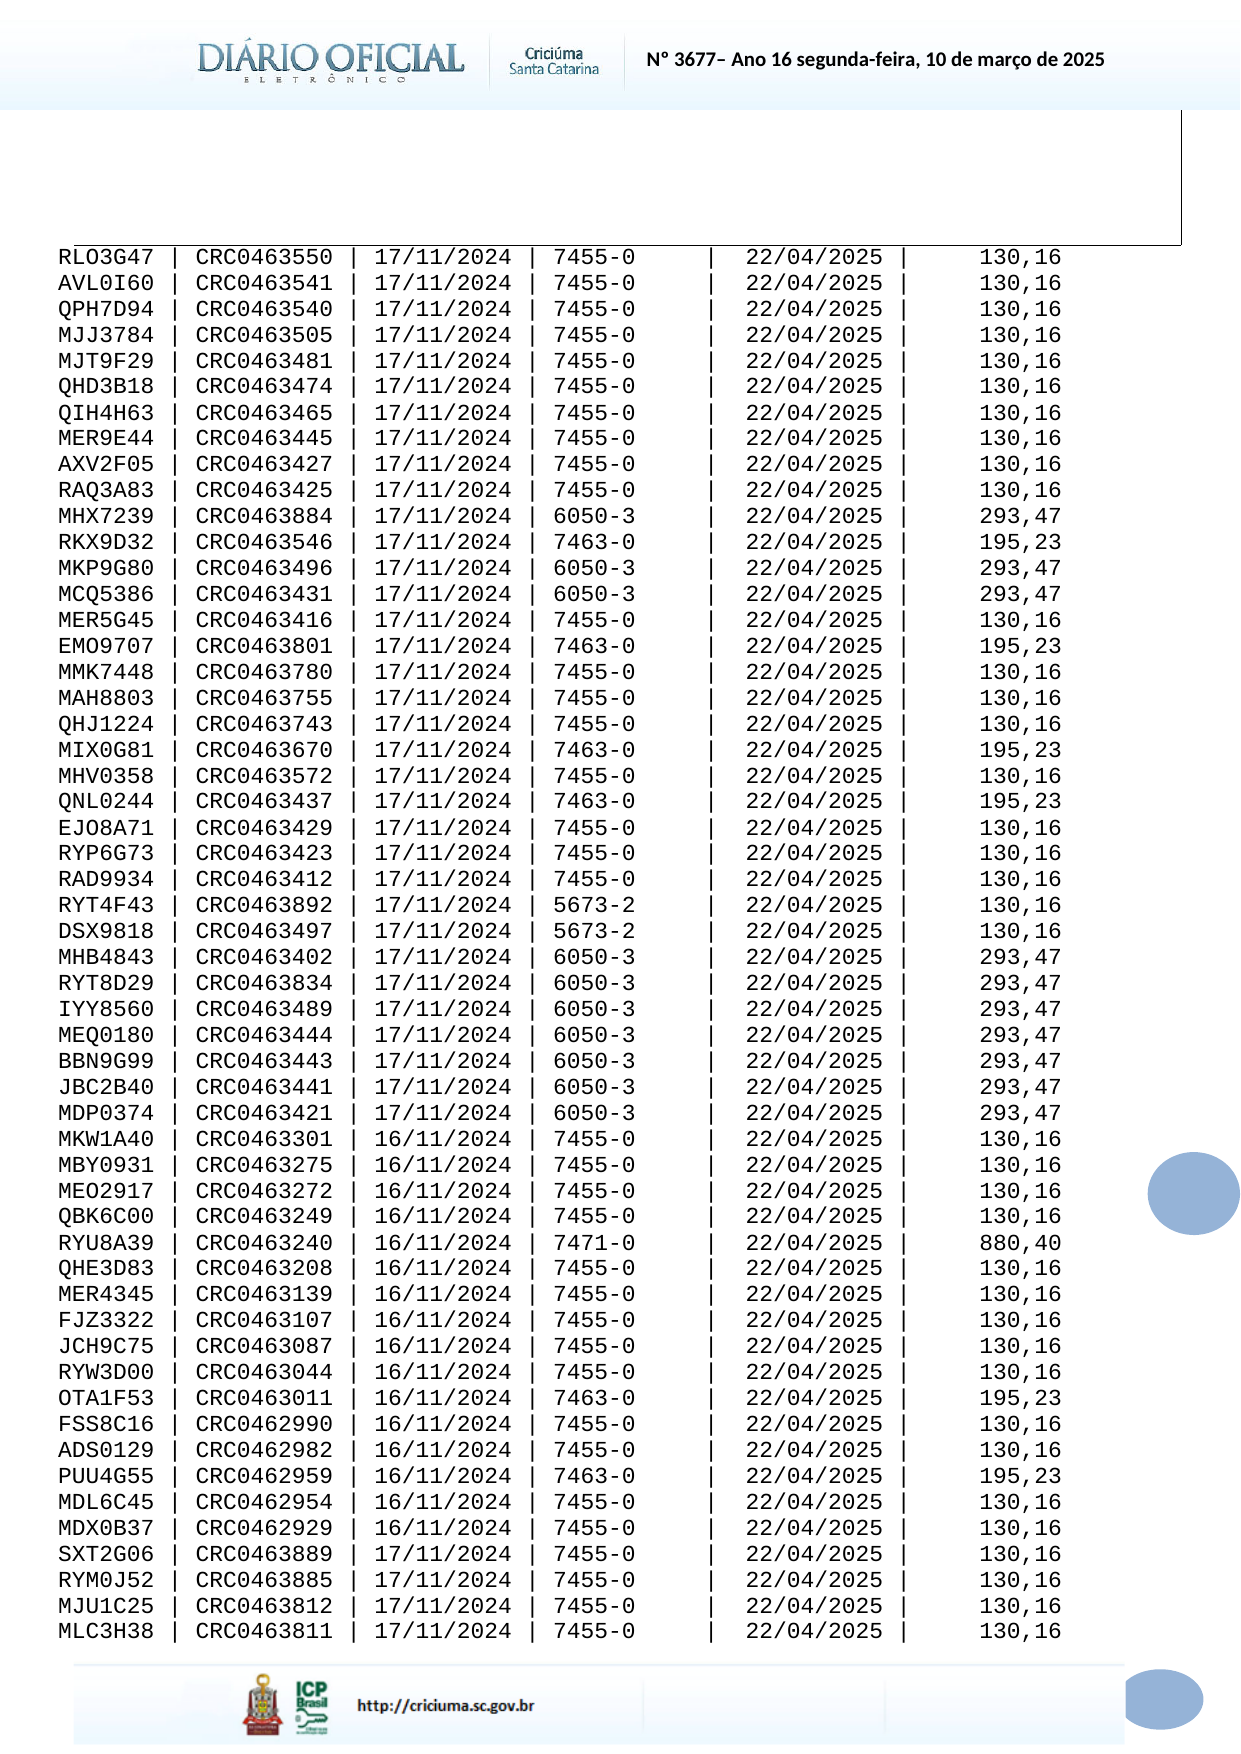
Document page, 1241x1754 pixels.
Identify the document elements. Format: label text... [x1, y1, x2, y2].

text MDL6C45 | CRC0462954 | 16/11/2024 | 7455-0 | 22/04/2025 | 130,16 [44, 1490, 1181, 1516]
text EMO9707 | CRC0463801 | 17/11/2024 | 7463-0 | 22/04/2025 | 195,23 [44, 634, 1181, 660]
text PUU4G55 | CRC0462959 | 16/11/2024 | 7463-0 | 22/04/2025 | 195,23 [44, 1464, 1181, 1490]
text IYY8560 | CRC0463489 | 17/11/2024 | 6050-3 | 22/04/2025 | 293,47 [44, 997, 1181, 1023]
text RYP6G73 | CRC0463423 | 17/11/2024 | 7455-0 | 22/04/2025 | 130,16 [44, 842, 1181, 868]
text MBY0931 | CRC0463275 | 16/11/2024 | 7455-0 | 22/04/2025 | 130,16 [44, 1153, 1180, 1179]
text MKP9G80 | CRC0463496 | 17/11/2024 | 6050-3 | 22/04/2025 | 293,47 [44, 556, 1181, 582]
text RYM0J52 | CRC0463885 | 17/11/2024 | 7455-0 | 22/04/2025 | 130,16 [44, 1568, 1181, 1594]
text QHJ1224 | CRC0463743 | 17/11/2024 | 7455-0 | 22/04/2025 | 130,16 [44, 712, 1181, 738]
text ADS0129 | CRC0462982 | 16/11/2024 | 7455-0 | 22/04/2025 | 130,16 [44, 1438, 1181, 1464]
text MMK7448 | CRC0463780 | 17/11/2024 | 7455-0 | 22/04/2025 | 130,16 [44, 660, 1181, 686]
text MER4345 | CRC0463139 | 16/11/2024 | 7455-0 | 22/04/2025 | 130,16 [44, 1283, 1181, 1309]
text RKX9D32 | CRC0463546 | 17/11/2024 | 7463-0 | 22/04/2025 | 195,23 [44, 531, 1181, 556]
text QNL0244 | CRC0463437 | 17/11/2024 | 7463-0 | 22/04/2025 | 195,23 [44, 790, 1181, 816]
text QIH4H63 | CRC0463465 | 17/11/2024 | 7455-0 | 22/04/2025 | 130,16 [44, 401, 1181, 427]
text MDX0B37 | CRC0462929 | 16/11/2024 | 7455-0 | 22/04/2025 | 130,16 [44, 1516, 1181, 1542]
text RYT8D29 | CRC0463834 | 17/11/2024 | 6050-3 | 22/04/2025 | 293,47 [44, 971, 1181, 997]
text QHE3D83 | CRC0463208 | 16/11/2024 | 7455-0 | 22/04/2025 | 130,16 [44, 1257, 1181, 1283]
text BBN9G99 | CRC0463443 | 17/11/2024 | 6050-3 | 22/04/2025 | 293,47 [44, 1049, 1181, 1075]
text SXT2G06 | CRC0463889 | 17/11/2024 | 7455-0 | 22/04/2025 | 130,16 [44, 1542, 1181, 1568]
text RAQ3A83 | CRC0463425 | 17/11/2024 | 7455-0 | 22/04/2025 | 130,16 [44, 479, 1181, 504]
text MEO2917 | CRC0463272 | 16/11/2024 | 7455-0 | 22/04/2025 | 130,16 [44, 1179, 1150, 1205]
text MDP0374 | CRC0463421 | 17/11/2024 | 6050-3 | 22/04/2025 | 293,47 [44, 1101, 1181, 1127]
text MER5G45 | CRC0463416 | 17/11/2024 | 7455-0 | 22/04/2025 | 130,16 [44, 608, 1181, 634]
text OTA1F53 | CRC0463011 | 16/11/2024 | 7463-0 | 22/04/2025 | 195,23 [44, 1386, 1181, 1412]
text RLO3G47 | CRC0463550 | 17/11/2024 | 7455-0 | 22/04/2025 | 130,16 [44, 245, 1181, 271]
text FSS8C16 | CRC0462990 | 16/11/2024 | 7455-0 | 22/04/2025 | 130,16 [44, 1412, 1181, 1438]
text MKW1A40 | CRC0463301 | 16/11/2024 | 7455-0 | 22/04/2025 | 130,16 [44, 1127, 1181, 1153]
text AVL0I60 | CRC0463541 | 17/11/2024 | 7455-0 | 22/04/2025 | 130,16 [44, 271, 1181, 297]
text MIX0G81 | CRC0463670 | 17/11/2024 | 7463-0 | 22/04/2025 | 195,23 [44, 738, 1181, 764]
text MHV0358 | CRC0463572 | 17/11/2024 | 7455-0 | 22/04/2025 | 130,16 [44, 764, 1181, 790]
text MJU1C25 | CRC0463812 | 17/11/2024 | 7455-0 | 22/04/2025 | 130,16 [44, 1594, 1181, 1620]
text QHD3B18 | CRC0463474 | 17/11/2024 | 7455-0 | 22/04/2025 | 130,16 [44, 375, 1181, 401]
text QBK6C00 | CRC0463249 | 16/11/2024 | 7455-0 | 22/04/2025 | 130,16 [44, 1205, 1171, 1231]
text DSX9818 | CRC0463497 | 17/11/2024 | 5673-2 | 22/04/2025 | 130,16 [44, 919, 1181, 946]
text MJT9F29 | CRC0463481 | 17/11/2024 | 7455-0 | 22/04/2025 | 130,16 [44, 349, 1181, 375]
text FJZ3322 | CRC0463107 | 16/11/2024 | 7455-0 | 22/04/2025 | 130,16 [44, 1309, 1181, 1334]
text MER9E44 | CRC0463445 | 17/11/2024 | 7455-0 | 22/04/2025 | 130,16 [44, 427, 1181, 453]
text MEQ0180 | CRC0463444 | 17/11/2024 | 6050-3 | 22/04/2025 | 293,47 [44, 1023, 1181, 1049]
text AXV2F05 | CRC0463427 | 17/11/2024 | 7455-0 | 22/04/2025 | 130,16 [44, 453, 1181, 479]
text QPH7D94 | CRC0463540 | 17/11/2024 | 7455-0 | 22/04/2025 | 130,16 [44, 297, 1181, 323]
text RYW3D00 | CRC0463044 | 16/11/2024 | 7455-0 | 22/04/2025 | 130,16 [44, 1361, 1181, 1386]
text JCH9C75 | CRC0463087 | 16/11/2024 | 7455-0 | 22/04/2025 | 130,16 [44, 1334, 1181, 1361]
text MHB4843 | CRC0463402 | 17/11/2024 | 6050-3 | 22/04/2025 | 293,47 [44, 946, 1181, 971]
text RAD9934 | CRC0463412 | 17/11/2024 | 7455-0 | 22/04/2025 | 130,16 [44, 868, 1181, 894]
text EJO8A71 | CRC0463429 | 17/11/2024 | 7455-0 | 22/04/2025 | 130,16 [44, 816, 1181, 842]
text MLC3H38 | CRC0463811 | 17/11/2024 | 7455-0 | 22/04/2025 | 130,16 [44, 1620, 1181, 1646]
text RYU8A39 | CRC0463240 | 16/11/2024 | 7471-0 | 22/04/2025 | 880,40 [44, 1231, 1181, 1257]
text MJJ3784 | CRC0463505 | 17/11/2024 | 7455-0 | 22/04/2025 | 130,16 [44, 323, 1181, 349]
text MCQ5386 | CRC0463431 | 17/11/2024 | 6050-3 | 22/04/2025 | 293,47 [44, 582, 1181, 608]
text MHX7239 | CRC0463884 | 17/11/2024 | 6050-3 | 22/04/2025 | 293,47 [44, 504, 1181, 531]
text MAH8803 | CRC0463755 | 17/11/2024 | 7455-0 | 22/04/2025 | 130,16 [44, 686, 1181, 712]
text JBC2B40 | CRC0463441 | 17/11/2024 | 6050-3 | 22/04/2025 | 293,47 [44, 1075, 1181, 1101]
text RYT4F43 | CRC0463892 | 17/11/2024 | 5673-2 | 22/04/2025 | 130,16 [44, 894, 1181, 919]
